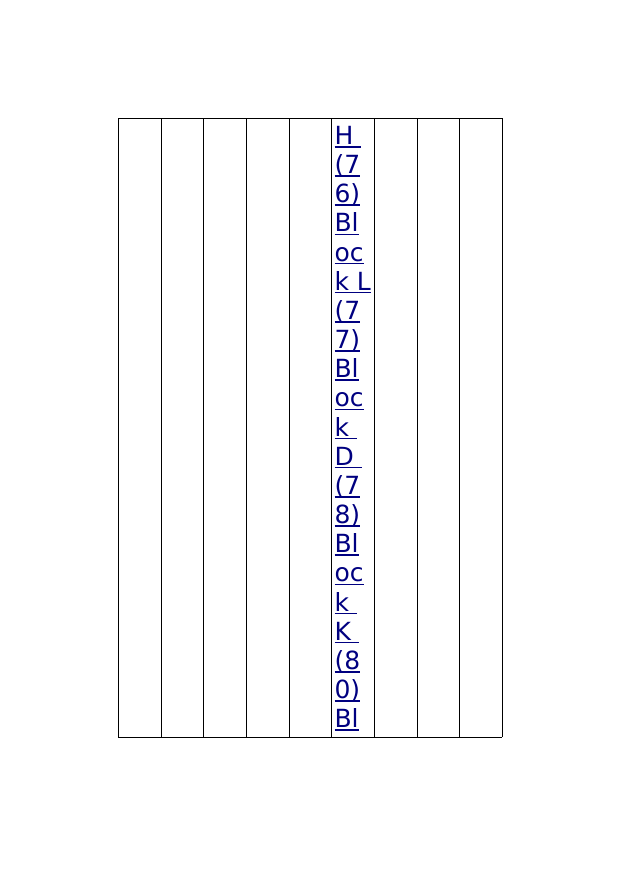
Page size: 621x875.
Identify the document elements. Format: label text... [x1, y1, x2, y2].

table_cell [247, 119, 289, 737]
table_cell [418, 119, 459, 737]
table_cell [290, 119, 331, 737]
table_cell [375, 119, 417, 737]
table_cell H (76) Block L (77) Block D (78) Block K (80) Bl [332, 119, 374, 737]
table_cell [204, 119, 246, 737]
table_cell [119, 119, 161, 737]
table_cell [460, 119, 502, 737]
table_cell [162, 119, 203, 737]
